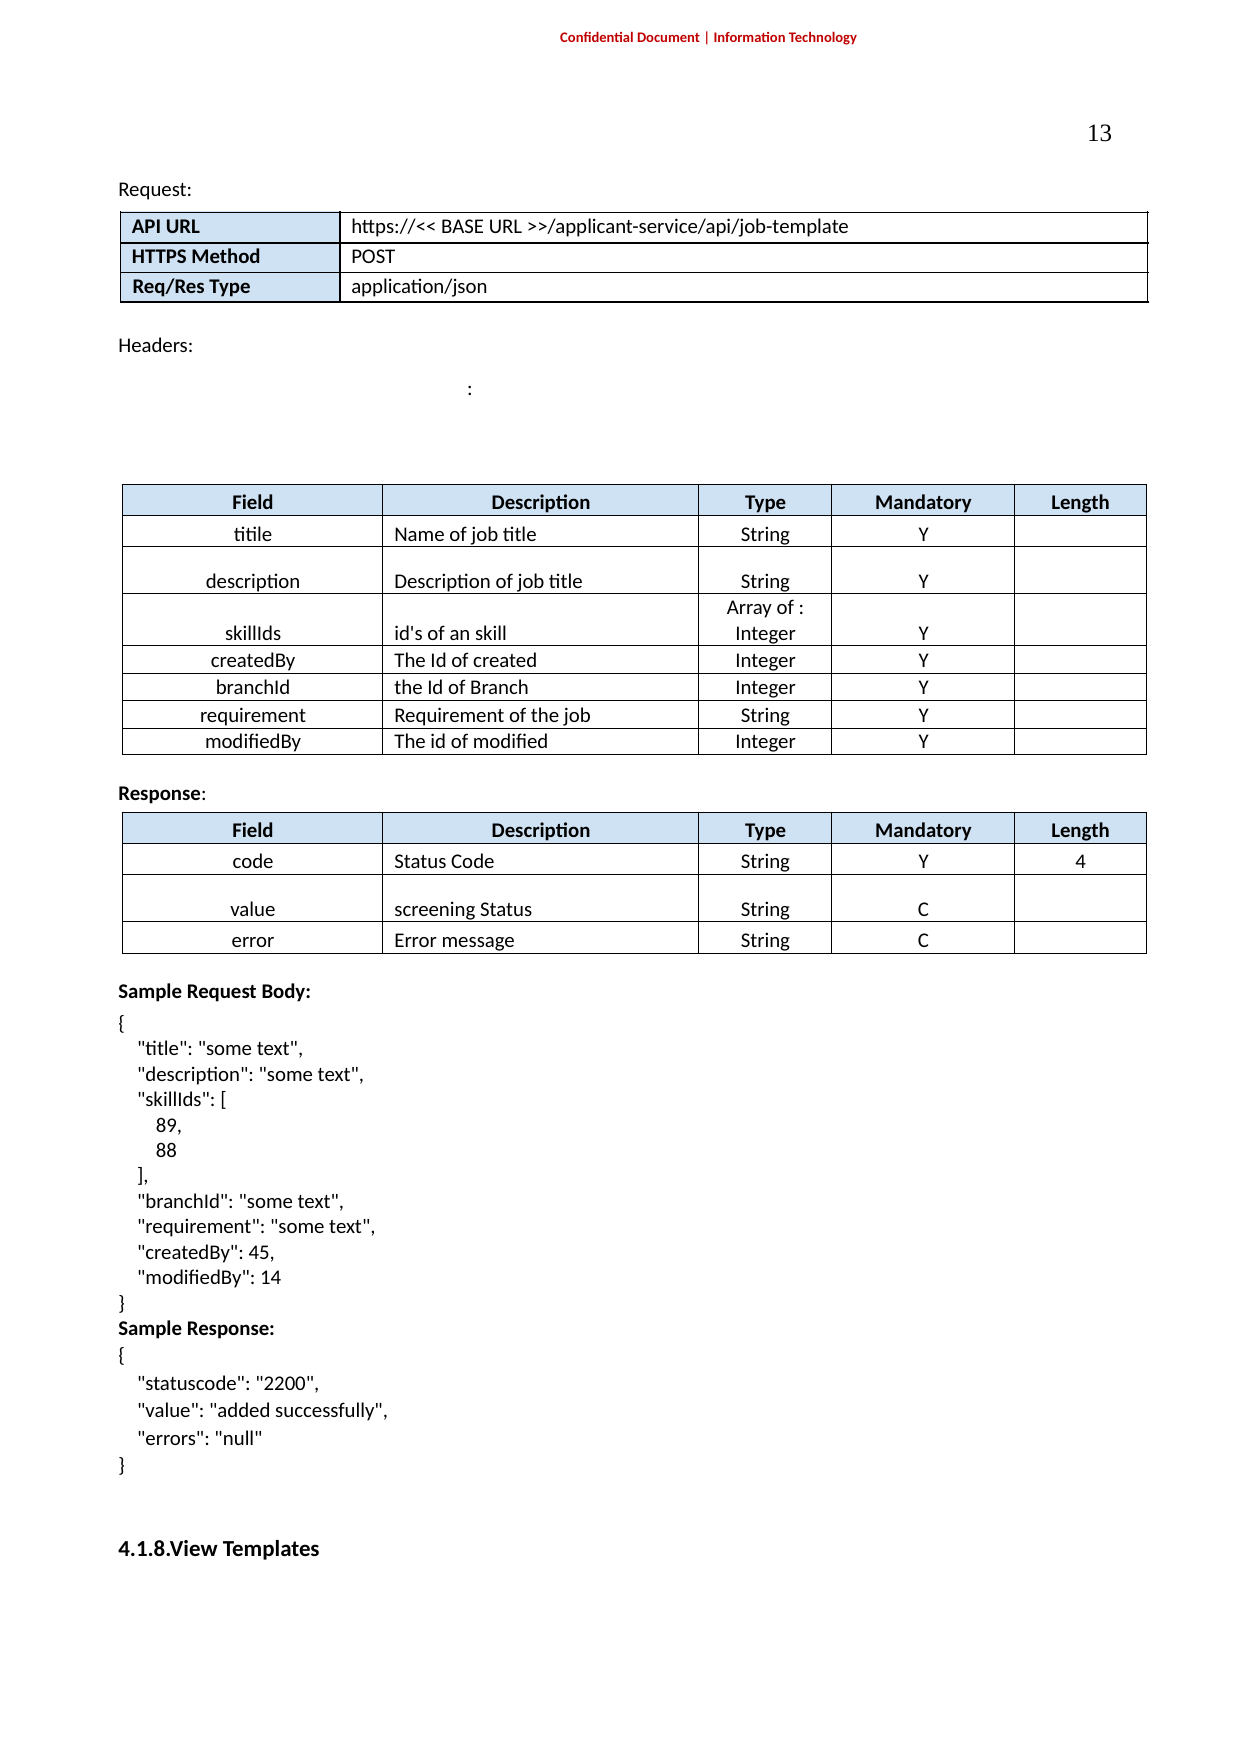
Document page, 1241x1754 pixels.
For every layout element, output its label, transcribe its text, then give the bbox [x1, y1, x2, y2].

text "title": "some text", [118, 1036, 1122, 1061]
table_cell Integer [699, 674, 831, 700]
text } [118, 1290, 1122, 1315]
table_header Field [123, 485, 382, 515]
table_cell Y [832, 844, 1014, 874]
table_cell HTTPS Method [121, 244, 339, 272]
text "skillIds": [ [118, 1086, 1122, 1112]
table_cell [1015, 875, 1146, 921]
table_header Length [1015, 485, 1146, 515]
table_cell branchId [123, 674, 382, 700]
table_cell C [832, 922, 1014, 952]
table_cell Y [832, 674, 1014, 700]
text } [118, 1452, 1122, 1478]
text 88 [118, 1137, 1122, 1163]
table_cell The Id of created [383, 646, 698, 673]
table_cell String [699, 701, 831, 727]
table_cell 4 [1015, 844, 1146, 874]
text "description": "some text", [118, 1061, 1122, 1086]
text { [118, 1010, 1122, 1036]
table_header [531, 376, 1131, 403]
table_cell Req/Res Type [121, 273, 339, 301]
table_cell Y [832, 547, 1014, 593]
table_cell String [699, 922, 831, 952]
text "requirement": "some text", [118, 1213, 1122, 1239]
table_cell [1015, 594, 1146, 645]
table_cell String [699, 516, 831, 546]
text "createdBy": 45, [118, 1239, 1122, 1264]
table_header https://<< BASE URL >>/applicant-service/api/job-template [341, 213, 1147, 242]
text { [118, 1343, 1122, 1368]
table_cell C [832, 875, 1014, 921]
table_header Description [383, 813, 698, 843]
table_header Field [123, 813, 382, 843]
text "value": "added successfully", [118, 1397, 1122, 1423]
subtitle Sample Request Body: [118, 978, 1122, 1004]
table_cell Y [832, 594, 1014, 645]
table_cell Y [832, 516, 1014, 546]
table_header Description [383, 485, 698, 515]
table_cell POST [341, 244, 1147, 272]
table_cell Array of : Integer [699, 594, 831, 645]
table_cell Description of job title [383, 547, 698, 593]
table_cell [1015, 516, 1146, 546]
table_cell code [123, 844, 382, 874]
table_cell Y [832, 646, 1014, 673]
table_cell Y [832, 701, 1014, 727]
table_cell String [699, 844, 831, 874]
table_cell Integer [699, 729, 831, 754]
text Headers: [118, 303, 1122, 357]
table_header Mandatory [832, 485, 1014, 515]
table_cell description [123, 547, 382, 593]
table_cell modifiedBy [123, 729, 382, 754]
table_cell String [699, 547, 831, 593]
text 4.1.8.View Templates [118, 1534, 1122, 1562]
table_header : [456, 376, 531, 403]
text Sample Response: [118, 1315, 1122, 1341]
table_cell Status Code [383, 844, 698, 874]
text ], [118, 1163, 1122, 1188]
text "branchId": "some text", [118, 1188, 1122, 1213]
text Request: [118, 176, 1122, 202]
table_cell Name of job title [383, 516, 698, 546]
table_cell Integer [699, 646, 831, 673]
table_cell id's of an skill [383, 594, 698, 645]
table_header API URL [121, 213, 339, 242]
table_cell Requirement of the job [383, 701, 698, 727]
table_cell [1015, 646, 1146, 673]
table_cell Y [832, 729, 1014, 754]
table_cell The id of modified [383, 729, 698, 754]
table_cell screening Status [383, 875, 698, 921]
text "errors": "null" [118, 1425, 1122, 1450]
table_cell [1015, 701, 1146, 727]
text "modifiedBy": 14 [118, 1264, 1122, 1290]
table_cell [1015, 674, 1146, 700]
text 89, [118, 1112, 1122, 1137]
table_cell skillIds [123, 594, 382, 645]
table_cell application/json [341, 273, 1147, 301]
table_cell Error message [383, 922, 698, 952]
table_header Length [1015, 813, 1146, 843]
table_cell String [699, 875, 831, 921]
subtitle Response: [118, 780, 1122, 805]
table_cell the Id of Branch [383, 674, 698, 700]
table_cell [1015, 922, 1146, 952]
table_cell value [123, 875, 382, 921]
table_header [156, 376, 456, 403]
table_cell [1015, 729, 1146, 754]
table_cell createdBy [123, 646, 382, 673]
text "statuscode": "2200", [118, 1370, 1122, 1395]
table_header Type [699, 485, 831, 515]
table_cell titile [123, 516, 382, 546]
table_header Mandatory [832, 813, 1014, 843]
table_cell [1015, 547, 1146, 593]
table_cell error [123, 922, 382, 952]
table_cell requirement [123, 701, 382, 727]
table_header Type [699, 813, 831, 843]
